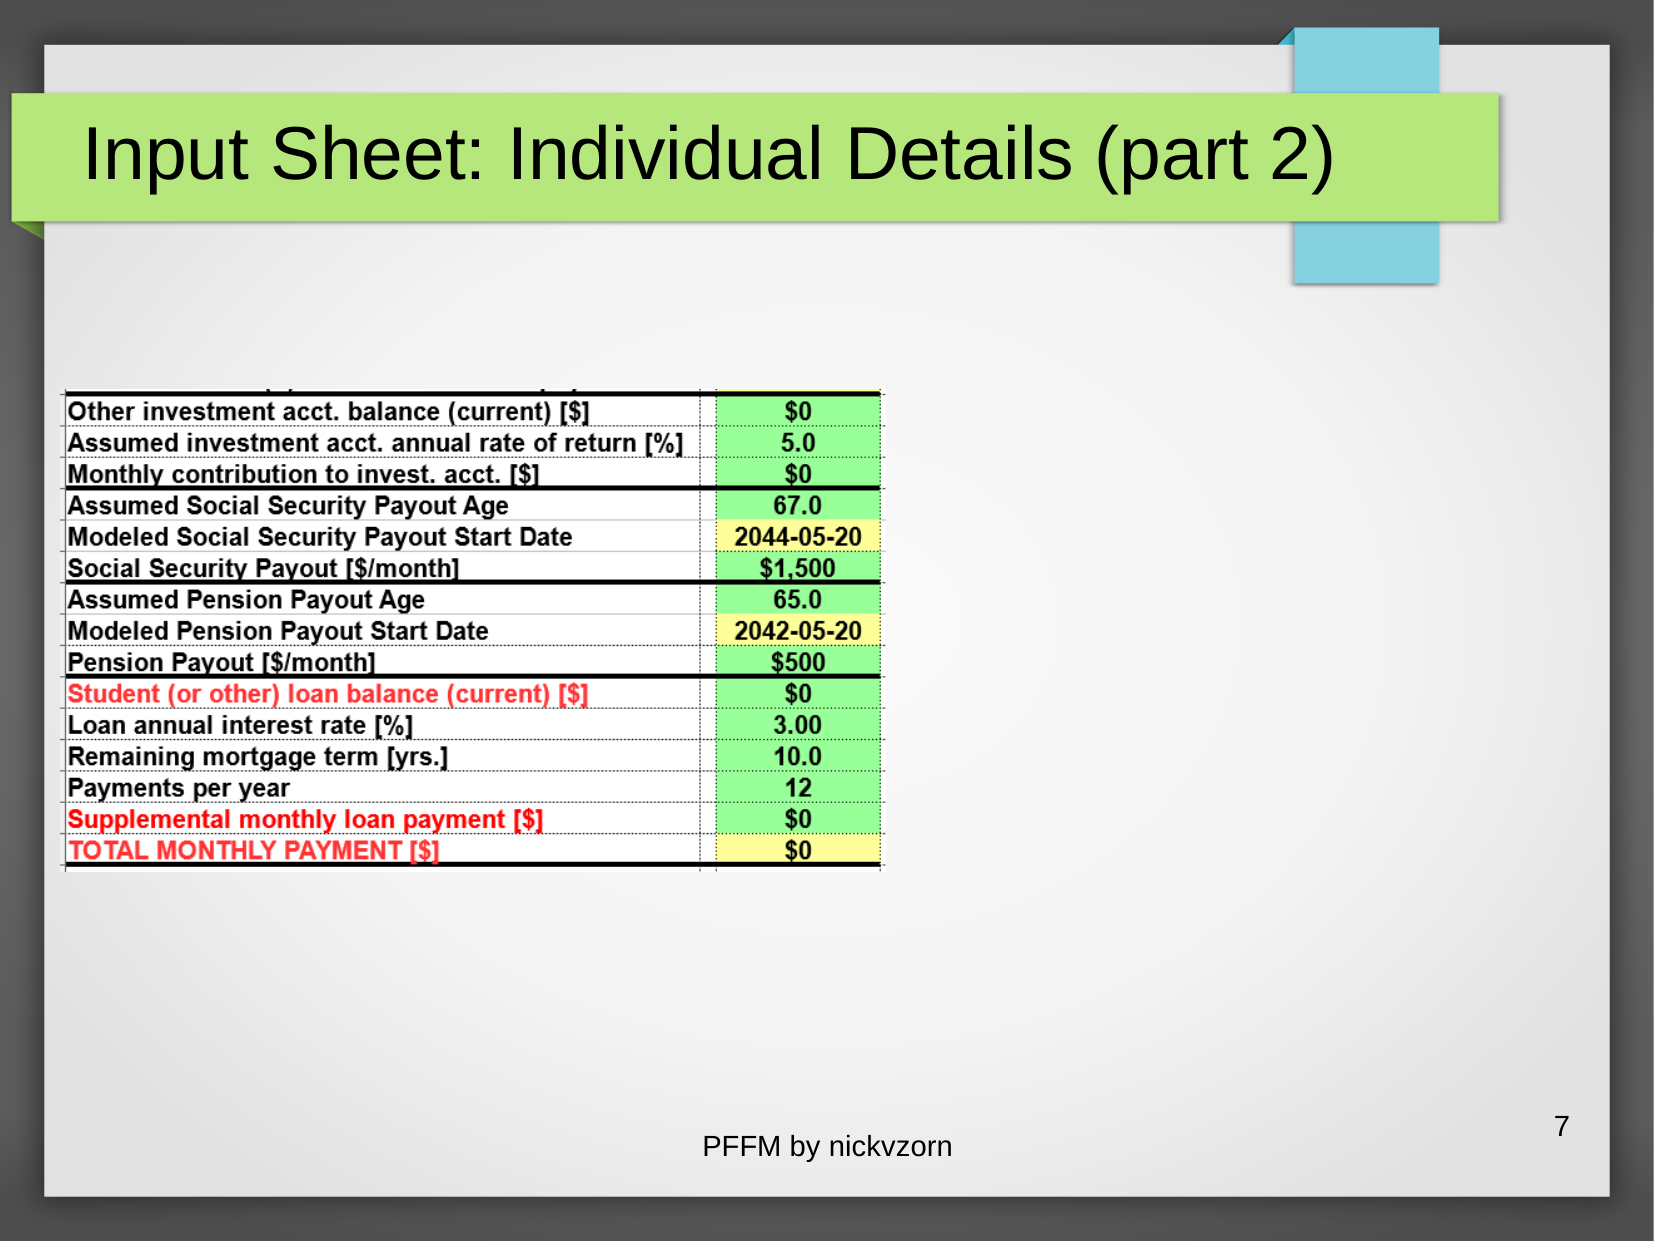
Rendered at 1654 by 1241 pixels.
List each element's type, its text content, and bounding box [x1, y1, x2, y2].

picture [0, 0, 1654, 1241]
title Input Sheet: Individual Details (part 2) [82, 70, 1366, 238]
